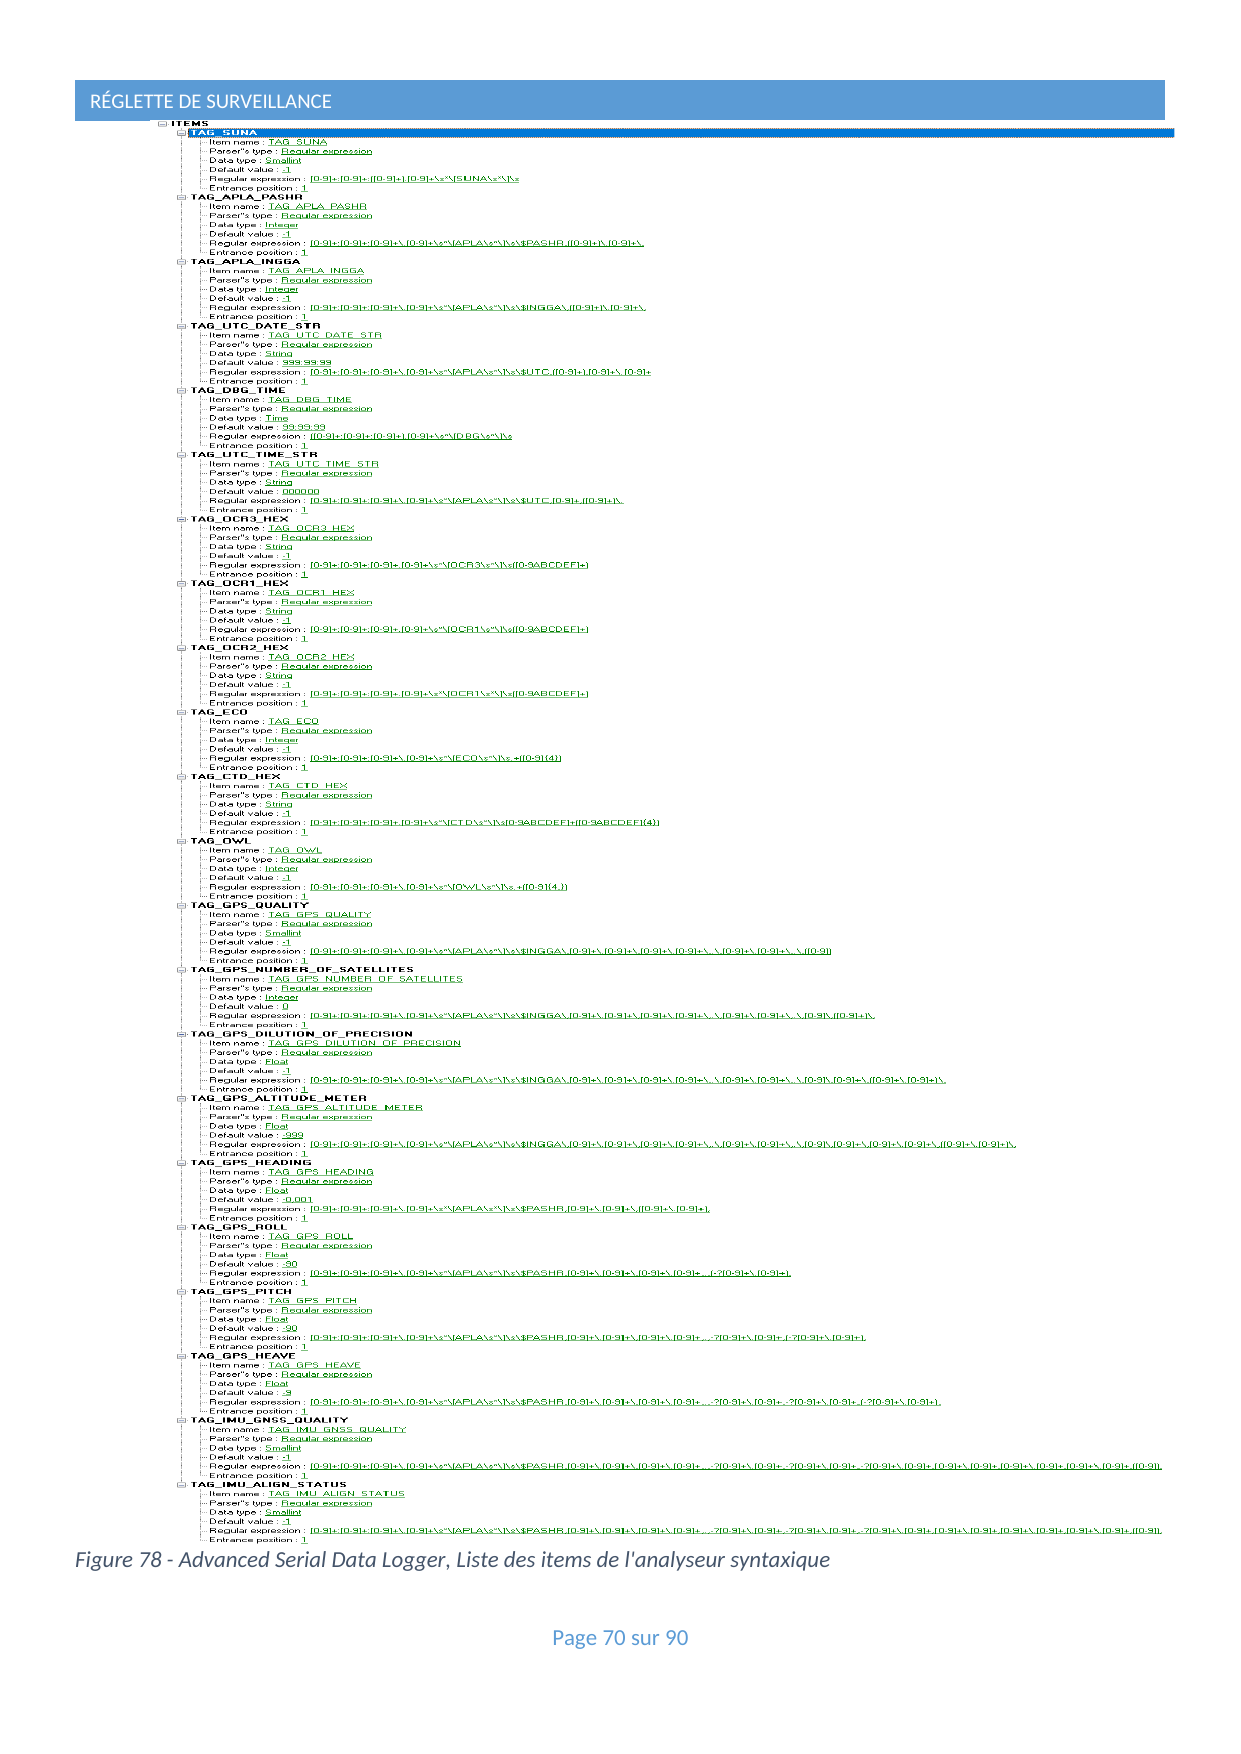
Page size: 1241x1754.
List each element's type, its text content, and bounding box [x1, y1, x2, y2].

text Figure 78 - Advanced Serial Data Logger, Liste des items de l'analyseur syntaxique [75, 1545, 1165, 1573]
